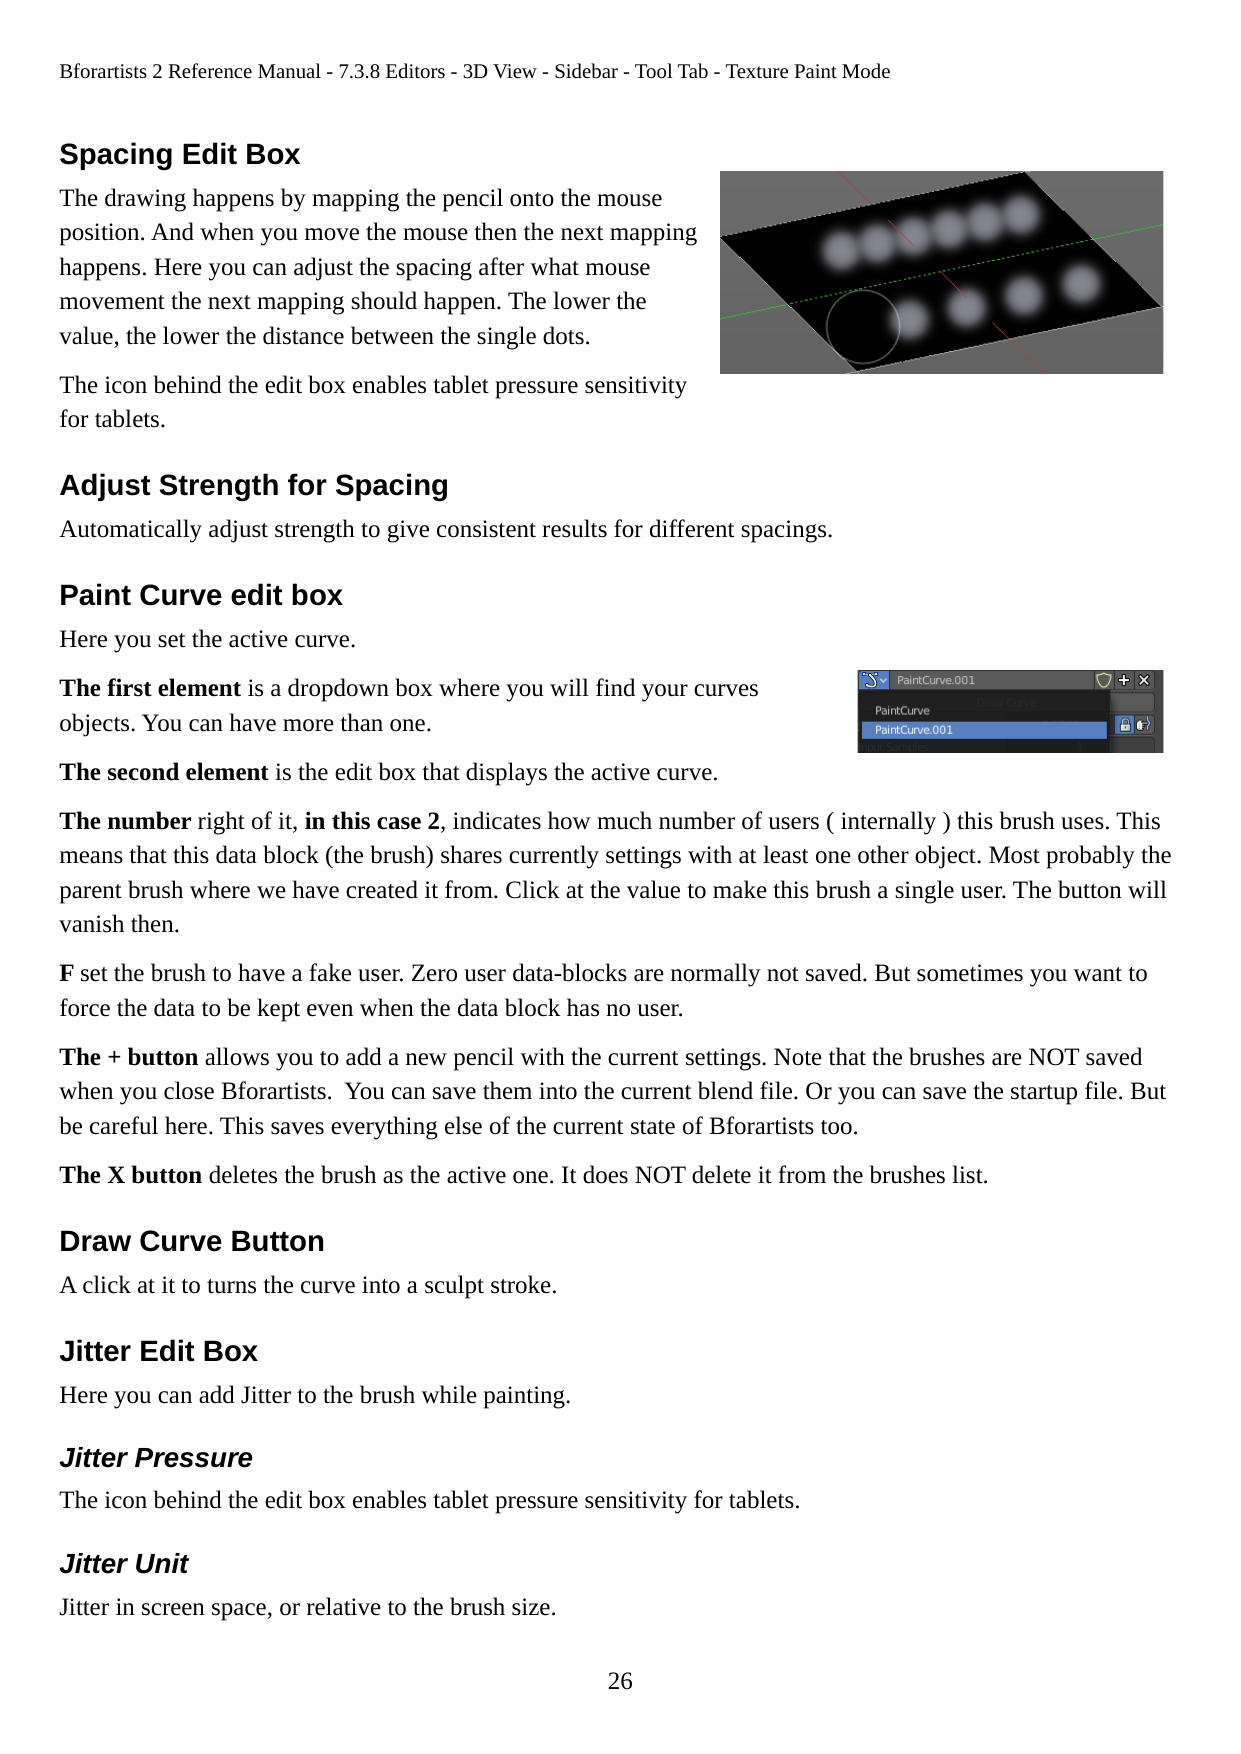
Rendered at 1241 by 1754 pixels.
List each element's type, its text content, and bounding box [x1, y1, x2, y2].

text Here you set the active curve. [59, 624, 1181, 653]
subtitle Jitter Unit [59, 1547, 1181, 1579]
subtitle Jitter Pressure [59, 1441, 1181, 1473]
text The icon behind the edit box enables tablet pressure sensitivity for tablets. [59, 1486, 1181, 1514]
text The second element is the edit box that displays the active curve. [59, 757, 1181, 786]
subtitle Draw Curve Button [59, 1223, 1181, 1257]
subtitle Spacing Edit Box [59, 137, 1181, 170]
text A click at it to turns the curve into a sculpt stroke. [59, 1270, 1181, 1298]
text Jitter in screen space, or relative to the brush size. [59, 1592, 1181, 1620]
text The icon behind the edit box enables tablet pressure sensitivity for tablets. [59, 370, 1181, 433]
subtitle Paint Curve edit box [59, 578, 1181, 612]
text F set the brush to have a fake user. Zero user data-blocks are normally not saved. But sometimes you want to force the data to be kept even when the data block has no user. [59, 958, 1181, 1022]
subtitle Jitter Edit Box [59, 1333, 1181, 1367]
subtitle Adjust Strength for Spacing [59, 468, 1181, 502]
text Automatically adjust strength to give consistent results for different spacings. [59, 514, 1181, 543]
text The drawing happens by mapping the pencil onto the mouse position. And when you move the mouse then the next mapping happens. Here you can adjust the spacing after what mouse movement the next mapping should happen. The lower the value, the lower the distance between the single dots. [59, 183, 720, 349]
text The + button allows you to add a new pencil with the current settings. Note that the brushes are NOT saved when you close Bforartists. You can save them into the current blend file. Or you can save the startup file. But be careful here. This saves everything else of the current state of Bforartists too. [59, 1042, 1181, 1139]
text The first element is a dropdown box where you will find your curves objects. You can have more than one. [59, 673, 857, 736]
text Here you can add Jitter to the brush while painting. [59, 1380, 1181, 1408]
text The number right of it, in this case 2, indicates how much number of users ( internally ) this brush uses. This means that this data block (the brush) shares currently settings with at least one other object. Most probably the parent brush where we have created it from. Click at the value to make this brush a single user. The button will vanish then. [59, 806, 1181, 938]
picture [720, 171, 1164, 374]
picture [857, 670, 1164, 753]
text The X button deletes the brush as the active one. It does NOT delete it from the brushes list. [59, 1160, 1181, 1189]
